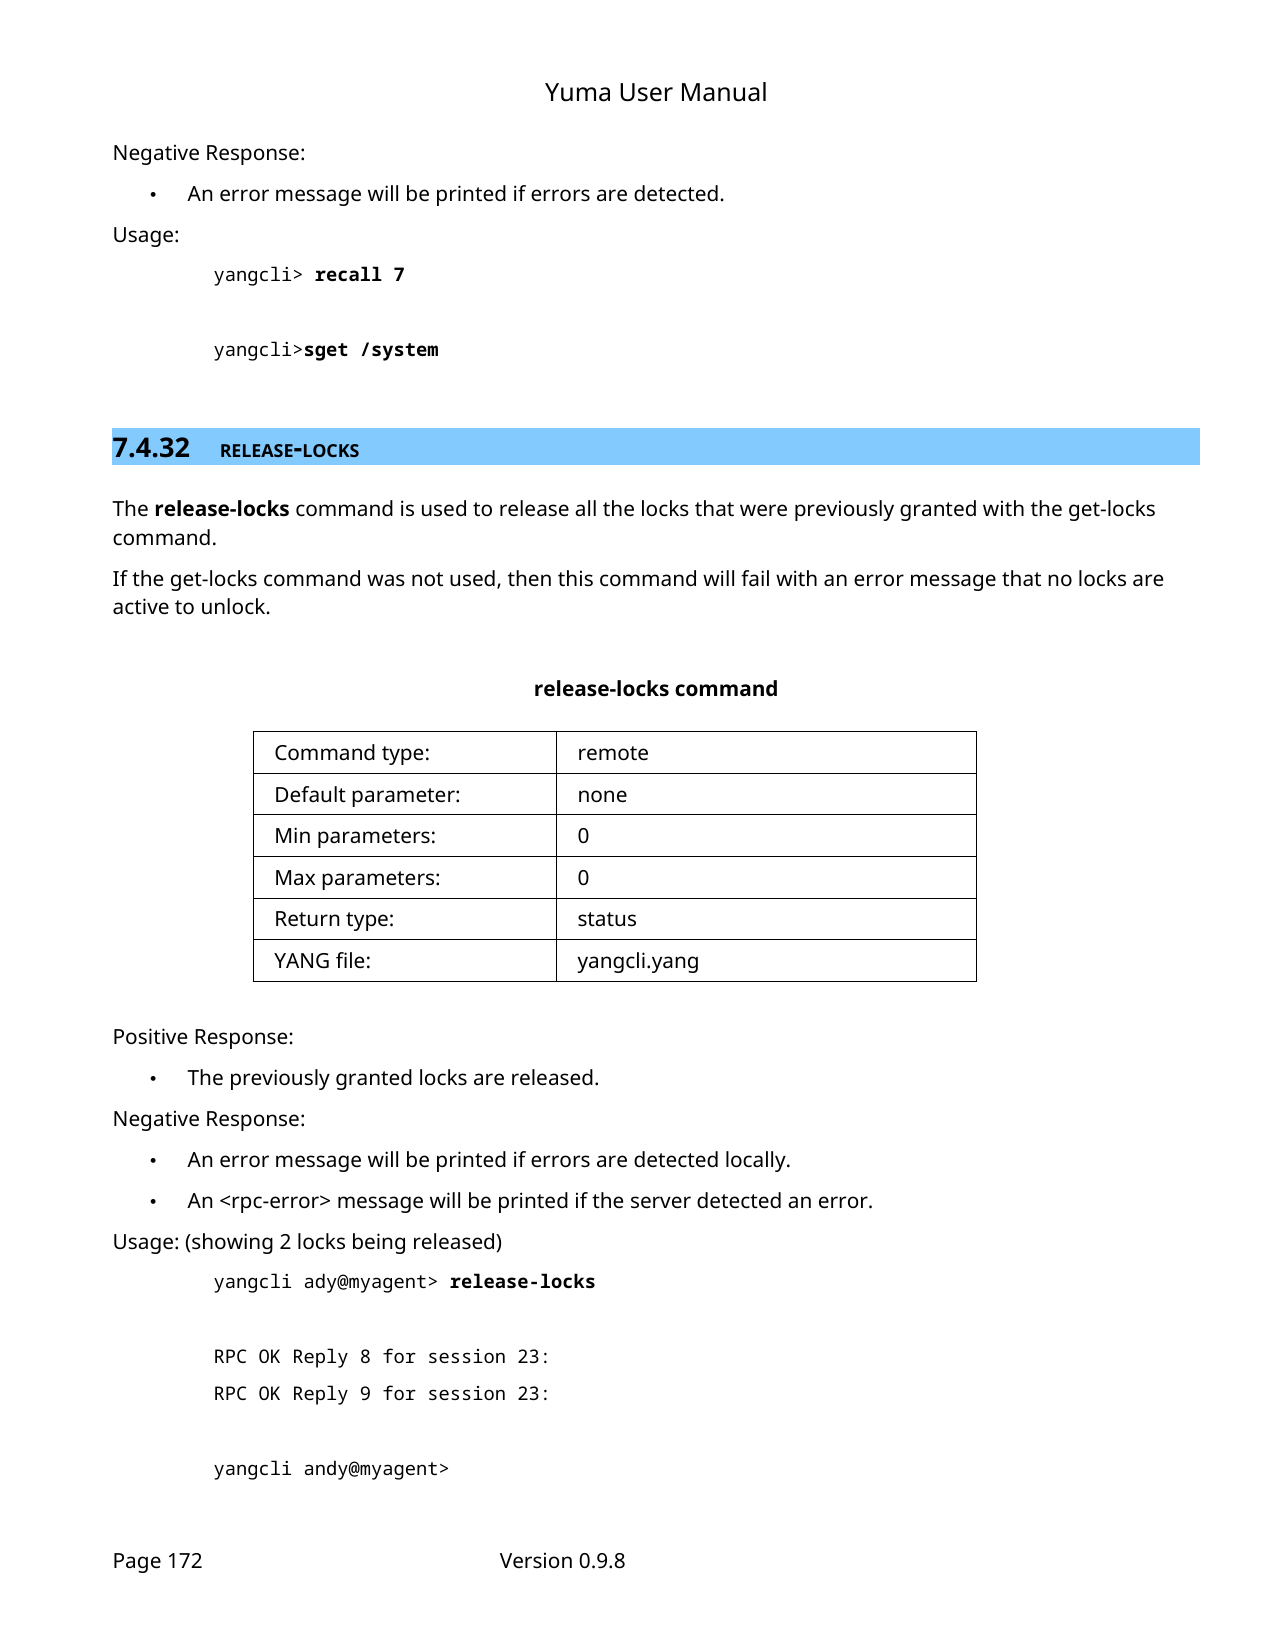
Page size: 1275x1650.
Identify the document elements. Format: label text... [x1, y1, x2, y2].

text If the get-locks command was not used, then this command will fail with an error message that no locks are active to unlock. [112, 564, 1200, 621]
list An error message will be printed if errors are detected locally. [150, 1145, 1200, 1174]
table_cell status [557, 899, 976, 939]
text The release-locks command is used to release all the locks that were previously granted with the get-locks command. [112, 494, 1200, 551]
table_cell Max parameters: [254, 857, 556, 897]
table_cell 0 [557, 815, 976, 856]
list An <rpc-error> message will be printed if the server detected an error. [150, 1186, 1200, 1215]
table_cell Return type: [254, 899, 556, 939]
table_cell none [557, 774, 976, 814]
table_header Command type: [254, 732, 556, 773]
text Negative Response: [112, 1104, 1200, 1133]
table_header remote [557, 732, 976, 773]
table_cell Default parameter: [254, 774, 556, 814]
subtitle release-locks [112, 428, 1200, 465]
text yangcli>sget /system [139, 336, 1200, 362]
table_cell 0 [557, 857, 976, 897]
list The previously granted locks are released. [150, 1063, 1200, 1092]
text Usage: (showing 2 locks being released) [112, 1227, 1200, 1256]
list An error message will be printed if errors are detected. [150, 179, 1200, 208]
table_cell Min parameters: [254, 815, 556, 856]
text Usage: [112, 220, 1200, 249]
text Negative Response: [112, 138, 1200, 167]
table_cell YANG file: [254, 940, 556, 981]
subtitle release-locks command [127, 674, 1185, 703]
table_cell yangcli.yang [557, 940, 976, 981]
text Positive Response: [112, 1022, 1200, 1051]
text RPC OK Reply 8 for session 23: [139, 1343, 1200, 1369]
text yangcli> recall 7 [139, 261, 1200, 287]
text RPC OK Reply 9 for session 23: [139, 1381, 1200, 1406]
text yangcli ady@myagent> release-locks [139, 1268, 1200, 1294]
text yangcli andy@myagent> [139, 1456, 1200, 1481]
